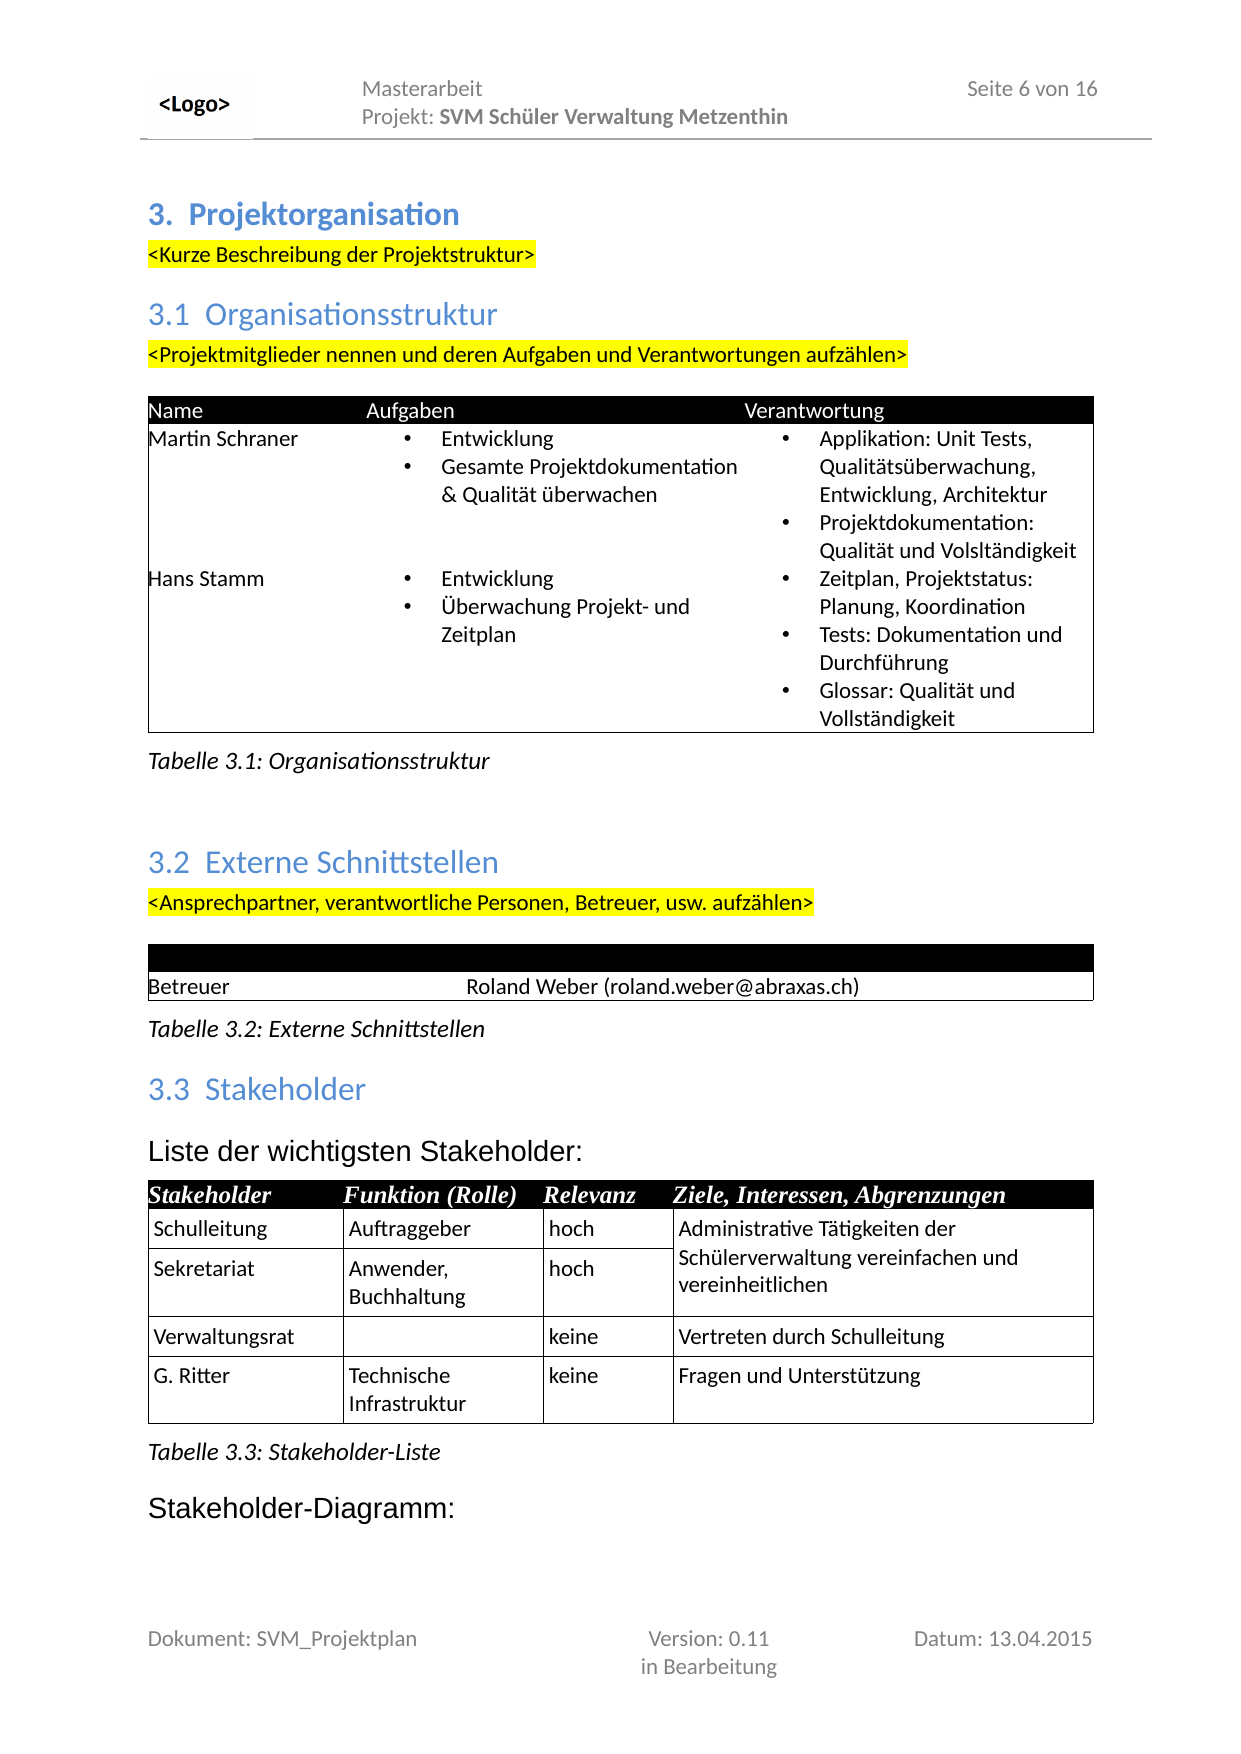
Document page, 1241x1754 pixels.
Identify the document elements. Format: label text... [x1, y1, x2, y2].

table_header [149, 945, 466, 972]
subtitle Stakeholder [148, 1068, 1093, 1109]
table_cell hoch [544, 1249, 673, 1316]
table_cell G. Ritter [149, 1357, 343, 1423]
text Tabelle 3.2: Externe Schnittstellen [148, 1013, 1093, 1043]
table_header Name [149, 397, 366, 424]
table_header [466, 945, 1093, 972]
text <Projektmitglieder nennen und deren Aufgaben und Verantwortungen aufzählen> [148, 340, 1093, 368]
table_header Relevanz [543, 1181, 673, 1209]
table_cell Auftraggeber [344, 1209, 543, 1248]
subtitle Organisationsstruktur [148, 293, 1093, 334]
table_cell Anwender, Buchhaltung [344, 1249, 543, 1316]
table_header Ziele, Interessen, Abgrenzungen [673, 1181, 1093, 1209]
subtitle Stakeholder-Diagramm: [148, 1491, 1093, 1525]
text Tabelle 3.3: Stakeholder-Liste [148, 1436, 1093, 1466]
table_header Verantwortung [744, 397, 1093, 424]
table_cell hoch [544, 1209, 673, 1248]
table_cell keine [544, 1357, 673, 1423]
table_cell Sekretariat [149, 1249, 343, 1316]
text <Ansprechpartner, verantwortliche Personen, Betreuer, usw. aufzählen> [148, 888, 1093, 916]
text Tabelle 3.1: Organisationsstruktur [148, 745, 1093, 775]
table_cell Vertreten durch Schulleitung [674, 1317, 1093, 1356]
table_cell Roland Weber (roland.weber@abraxas.ch) [466, 972, 1093, 1000]
table_cell Betreuer [149, 972, 466, 1000]
table_cell Hans Stamm [149, 564, 366, 732]
table_cell [344, 1317, 543, 1356]
table_header Funktion (Rolle) [343, 1181, 543, 1209]
table_cell Zeitplan, Projektstatus: Planung, Koordination Tests: Dokumentation und Durchführung Glossar: Qualität und Vollständigkeit [744, 564, 1093, 732]
table_cell keine [544, 1317, 673, 1356]
table_cell Applikation: Unit Tests, Qualitätsüberwachung, Entwicklung, Architektur Projektdokumentation: Qualität und Volsltändigkeit [744, 424, 1093, 564]
subtitle Externe Schnittstellen [148, 841, 1093, 882]
picture [147, 73, 254, 139]
table_header Aufgaben [366, 397, 744, 424]
table_cell Entwicklung Überwachung Projekt- und Zeitplan [366, 564, 744, 732]
table_header Stakeholder [149, 1181, 343, 1209]
table_cell Administrative Tätigkeiten der Schülerverwaltung vereinfachen und vereinheitlichen [674, 1209, 1093, 1316]
subtitle Projektorganisation [148, 193, 1093, 234]
subtitle Liste der wichtigsten Stakeholder: [148, 1134, 1093, 1167]
table_cell Technische Infrastruktur [344, 1357, 543, 1423]
text <Kurze Beschreibung der Projektstruktur> [148, 240, 1093, 268]
table_cell Verwaltungsrat [149, 1317, 343, 1356]
table_cell Martin Schraner [149, 424, 366, 564]
table_cell Schulleitung [149, 1209, 343, 1248]
table_cell Fragen und Unterstützung [674, 1357, 1093, 1423]
table_cell Entwicklung Gesamte Projektdokumentation & Qualität überwachen [366, 424, 744, 564]
